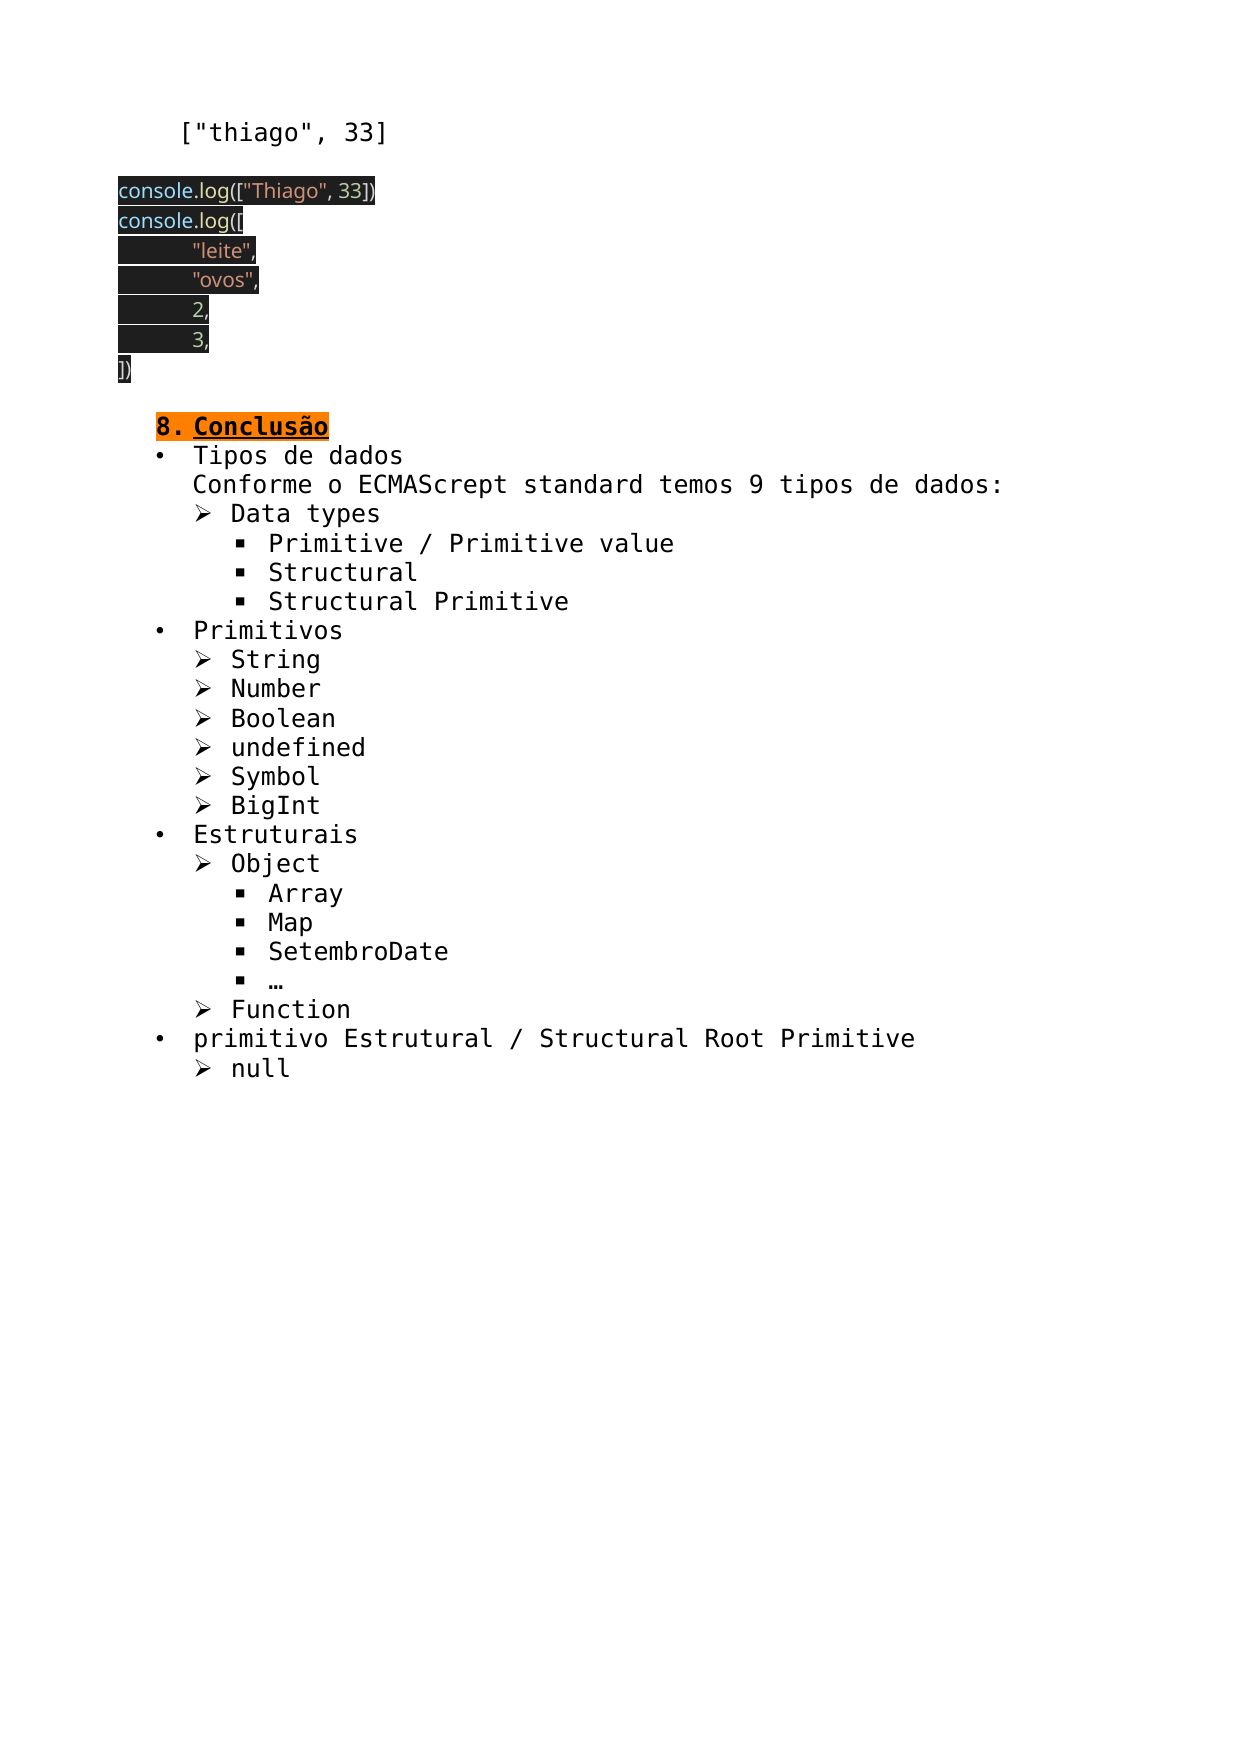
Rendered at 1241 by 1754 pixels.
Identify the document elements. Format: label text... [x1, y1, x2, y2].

text ["thiago", 33] [118, 118, 1122, 147]
list Symbol [193, 762, 1122, 791]
list Number [193, 675, 1122, 704]
text console.log(["Thiago", 33]) [118, 176, 1122, 205]
list Object [193, 850, 1122, 879]
list Primitive / Primitive value [231, 529, 1122, 558]
list … [231, 966, 1122, 996]
list Map [231, 908, 1122, 937]
list Structural Primitive [231, 587, 1122, 616]
text "ovos", [118, 264, 1122, 294]
text 3, [118, 324, 1122, 353]
list Function [193, 996, 1122, 1025]
list null [193, 1054, 1122, 1083]
text 2, [118, 294, 1122, 324]
text console.log([ [118, 205, 1122, 234]
list Data types [193, 500, 1122, 529]
text ]) [118, 353, 1122, 383]
list undefined [193, 733, 1122, 762]
text Conforme o ECMAScrept standard temos 9 tipos de dados: [118, 471, 1122, 500]
list BigInt [193, 791, 1122, 821]
text "leite", [118, 234, 1122, 264]
list String [193, 646, 1122, 675]
list SetembroDate [231, 937, 1122, 966]
list Conclusão [193, 412, 1122, 441]
list Array [231, 879, 1122, 908]
list primitivo Estrutural / Structural Root Primitive [156, 1025, 1122, 1054]
list Tipos de dados [156, 441, 1122, 471]
list Primitivos [156, 616, 1122, 646]
list Structural [231, 558, 1122, 587]
list Boolean [193, 704, 1122, 733]
list Estruturais [156, 821, 1122, 850]
